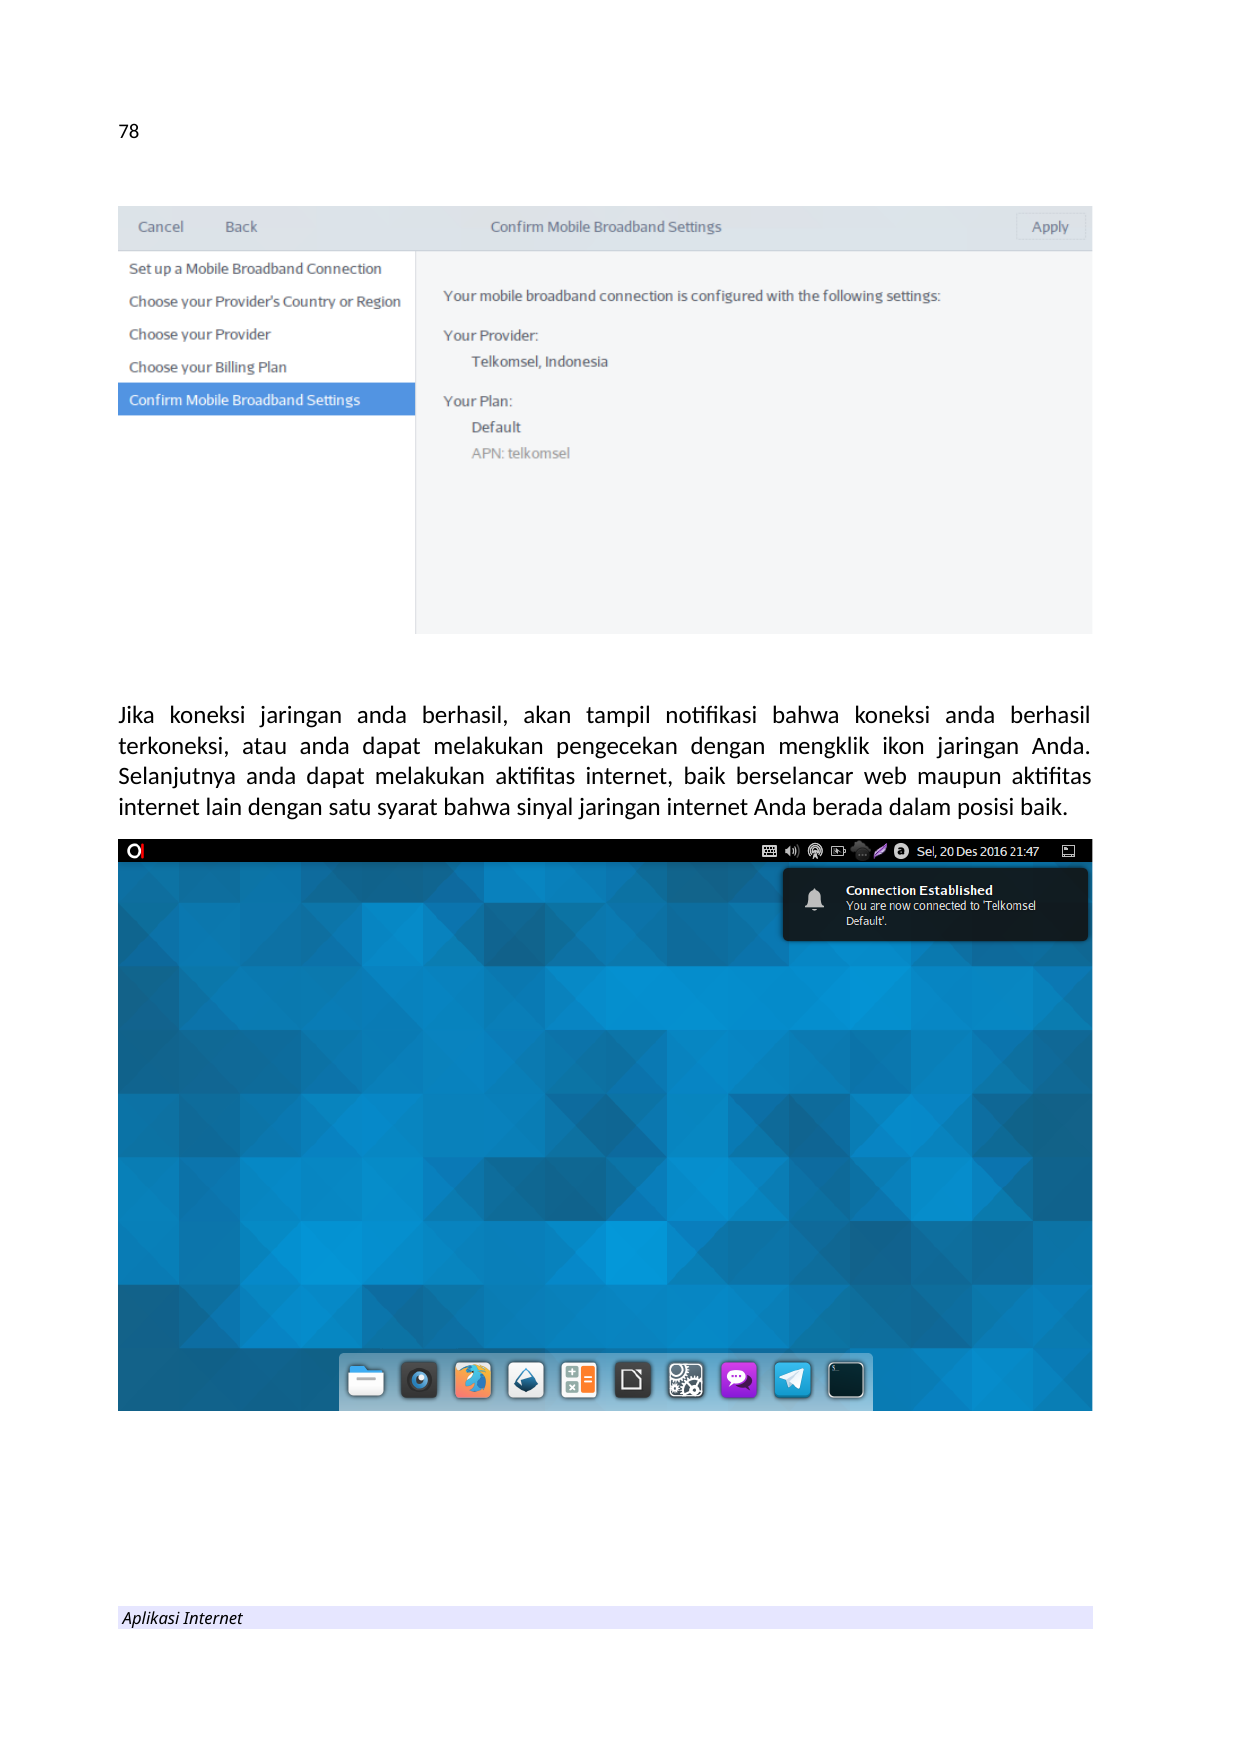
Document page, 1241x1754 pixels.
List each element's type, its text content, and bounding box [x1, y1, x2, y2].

picture [305, 938, 358, 965]
picture [118, 839, 1093, 965]
picture [485, 1095, 663, 1220]
picture [118, 1286, 872, 1411]
picture [855, 1192, 906, 1219]
picture [183, 1191, 237, 1220]
picture [427, 1159, 480, 1186]
picture [791, 1221, 1032, 1347]
picture [973, 1031, 1093, 1220]
text Jika koneksi jaringan anda berhasil, akan tampil notifikasi bahwa koneksi anda berhasil terkoneksi, atau anda dapat melakukan pengecekan dengan mengklik ikon jaringan Anda. Selanjutnya anda dapat melakukan aktifitas internet, baik berselancar web maupun aktifitas internet lain dengan satu syarat bahwa sinyal jaringan internet Anda berada dalam posisi baik. [118, 699, 1093, 821]
picture [732, 937, 785, 965]
picture [366, 1286, 452, 1346]
picture [610, 1065, 663, 1092]
picture [671, 1222, 724, 1249]
picture [607, 1034, 634, 1089]
picture [732, 1095, 849, 1218]
picture [118, 874, 300, 1156]
picture [118, 206, 1093, 634]
picture [975, 1031, 1029, 1060]
picture [302, 907, 329, 962]
